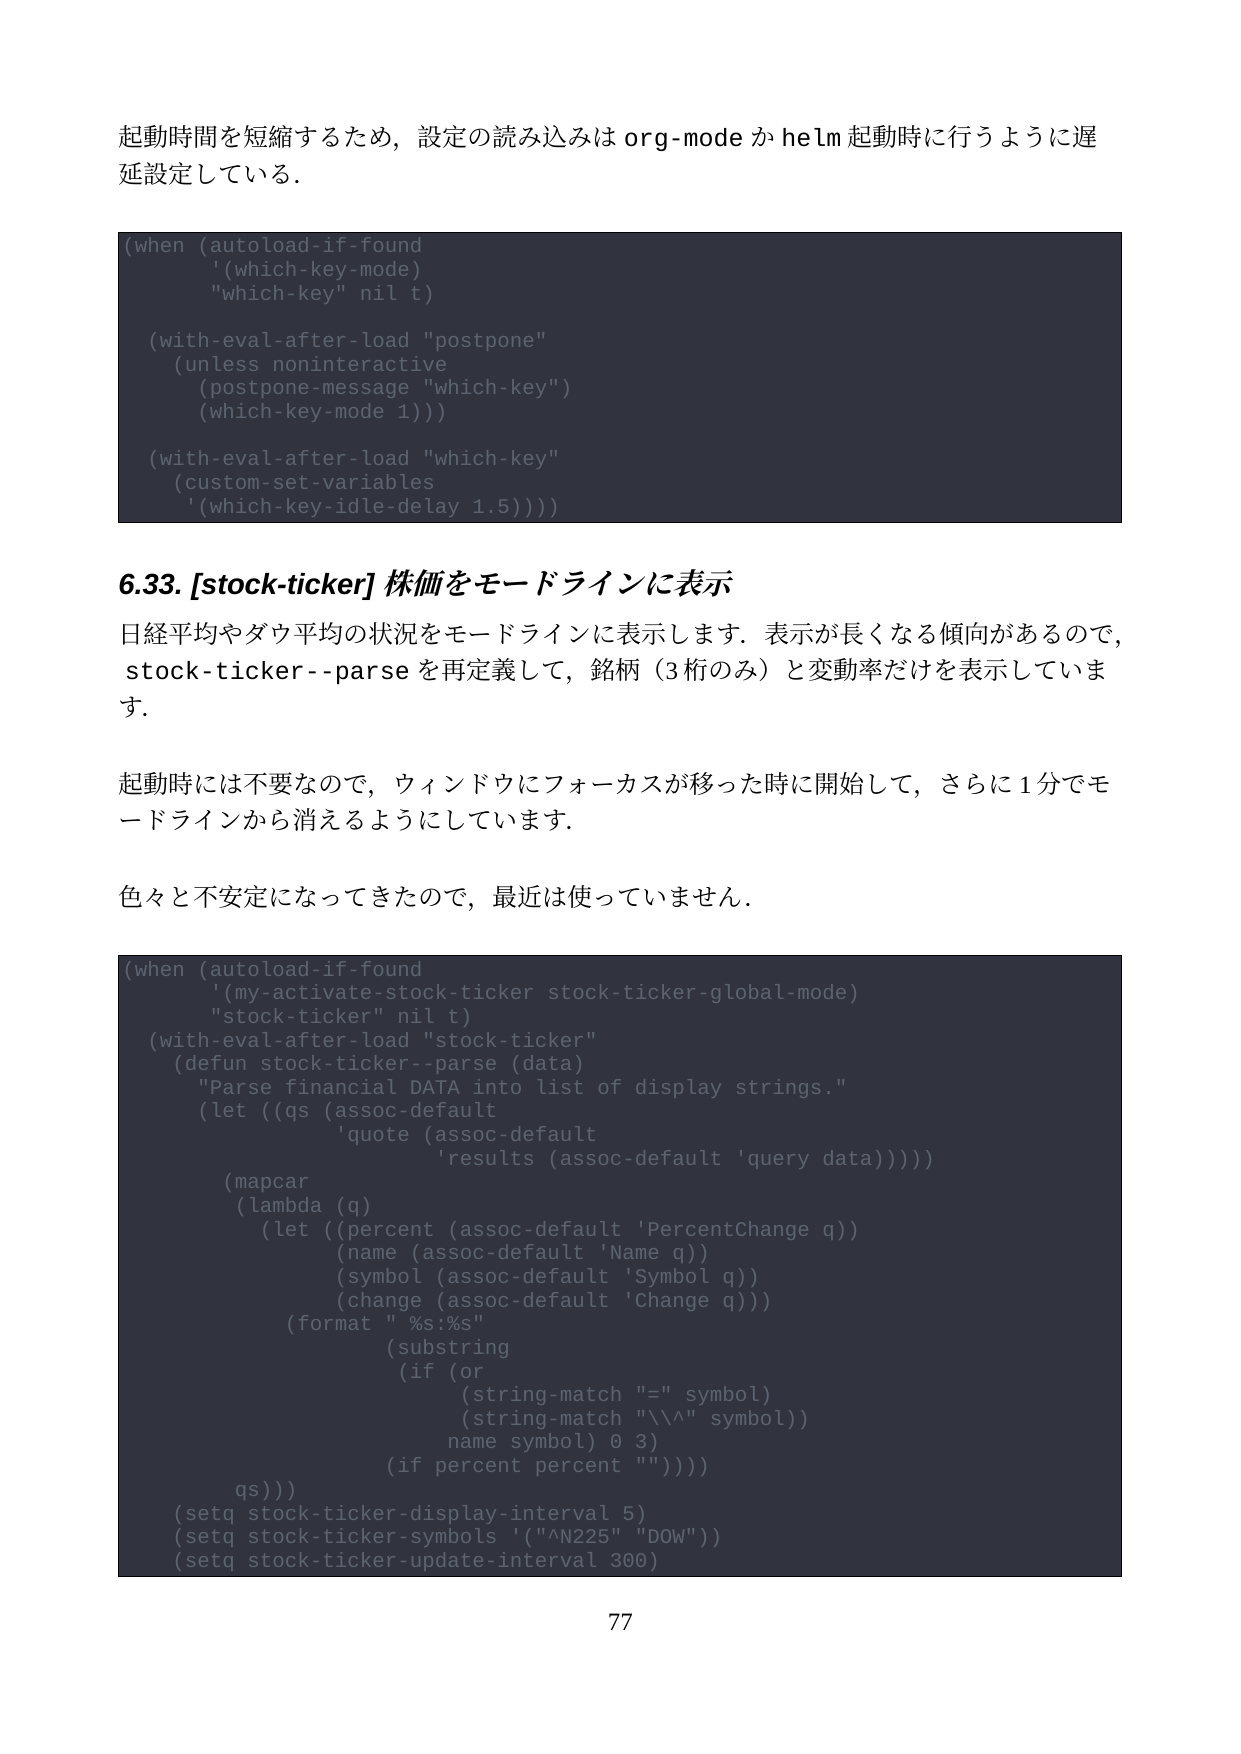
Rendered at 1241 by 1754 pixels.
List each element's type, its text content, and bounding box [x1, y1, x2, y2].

text (if percent percent "")))) [119, 1451, 1121, 1475]
text (defun stock-ticker--parse (data) [119, 1049, 1121, 1073]
text (with-eval-after-load "which-key" [119, 444, 1121, 468]
text name symbol) 0 3) [119, 1428, 1121, 1451]
text '(which-key-idle-delay 1.5)))) [119, 492, 1121, 522]
text (let ((qs (assoc-default [119, 1097, 1121, 1120]
text (when (autoload-if-found [119, 233, 1121, 255]
text qs))) [119, 1475, 1121, 1498]
text (setq stock-ticker-symbols '("^N225" "DOW")) [119, 1522, 1121, 1546]
text (setq stock-ticker-update-interval 300) [119, 1546, 1121, 1576]
text (with-eval-after-load "stock-ticker" [119, 1026, 1121, 1049]
text (which-key-mode 1))) [119, 397, 1121, 421]
text 色々と不安定になってきたので，最近は使っていません． [118, 877, 1122, 942]
text '(which-key-mode) [119, 255, 1121, 279]
text (if (or [119, 1357, 1121, 1380]
text 'quote (assoc-default [119, 1120, 1121, 1144]
text (postpone-message "which-key") [119, 373, 1121, 397]
text (format " %s:%s" [119, 1309, 1121, 1333]
text '(my-activate-stock-ticker stock-ticker-global-mode) [119, 978, 1121, 1002]
text 日経平均やダウ平均の状況をモードラインに表示します．表示が長くなる傾向があるので， stock-ticker--parse を再定義して，銘柄（3桁のみ）と変動率だけを表示しています． [118, 615, 1122, 752]
text (string-match "\\^" symbol)) [119, 1404, 1121, 1428]
text (change (assoc-default 'Change q))) [119, 1286, 1121, 1309]
text "which-key" nil t) [119, 279, 1121, 302]
text (setq stock-ticker-display-interval 5) [119, 1498, 1121, 1522]
text (custom-set-variables [119, 468, 1121, 492]
text 'results (assoc-default 'query data))))) [119, 1144, 1121, 1167]
text (with-eval-after-load "postpone" [119, 326, 1121, 350]
text 起動時には不要なので，ウィンドウにフォーカスが移った時に開始して，さらに1分でモードラインから消えるようにしています． [118, 764, 1122, 865]
text (lambda (q) [119, 1191, 1121, 1215]
text (let ((percent (assoc-default 'PercentChange q)) [119, 1215, 1121, 1238]
text (substring [119, 1333, 1121, 1357]
subtitle [stock-ticker] 株価をモードラインに表示 [118, 561, 1122, 602]
text (name (assoc-default 'Name q)) [119, 1238, 1121, 1262]
text (unless noninteractive [119, 350, 1121, 373]
text "stock-ticker" nil t) [119, 1002, 1121, 1026]
text (string-match "=" symbol) [119, 1380, 1121, 1404]
text (symbol (assoc-default 'Symbol q)) [119, 1262, 1121, 1286]
text 起動時間を短縮するため，設定の読み込みは org-mode か helm 起動時に行うように遅延設定している． [118, 118, 1122, 219]
text (mapcar [119, 1167, 1121, 1191]
text "Parse financial DATA into list of display strings." [119, 1073, 1121, 1097]
text (when (autoload-if-found [119, 956, 1121, 978]
